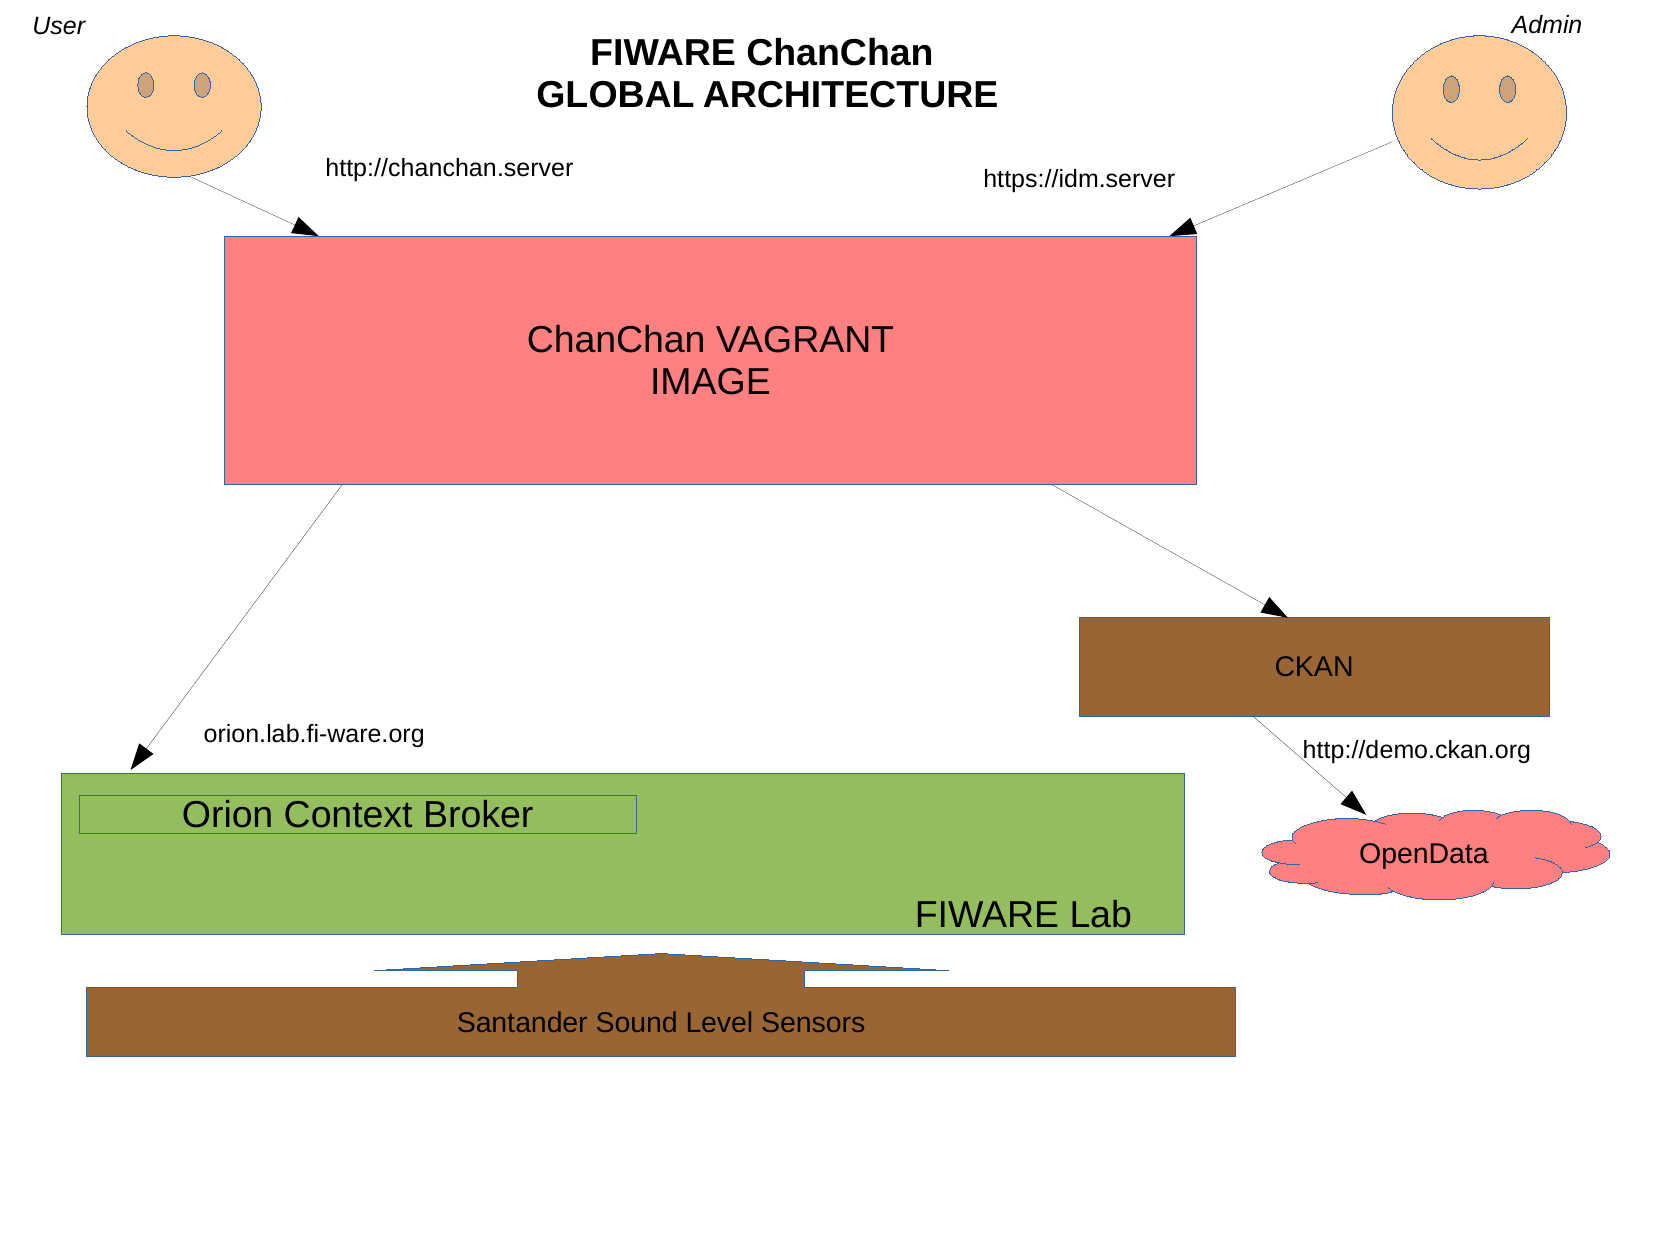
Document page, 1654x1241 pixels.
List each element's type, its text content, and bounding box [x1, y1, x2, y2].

text_box Admin [1496, 3, 1646, 47]
text_box CKAN [1079, 617, 1550, 717]
text_box FIWARE ChanChan GLOBAL ARCHITECTURE [496, 23, 1039, 123]
text_box OpenData [1261, 810, 1610, 900]
text_box [61, 773, 1185, 935]
text_box [86, 35, 262, 178]
text_box http://chanchan.server [310, 145, 721, 189]
text_box Santander Sound Level Sensors [86, 953, 1236, 1057]
text_box orion.lab.fi-ware.org [188, 712, 571, 756]
text_box Orion Context Broker [79, 795, 637, 834]
text_box [1392, 35, 1567, 190]
text_box User [17, 4, 140, 48]
text_box ChanChan VAGRANT IMAGE [224, 236, 1197, 485]
text_box http://demo.ckan.org [1287, 728, 1654, 772]
text_box https://idm.server [968, 157, 1296, 201]
text_box FIWARE Lab [899, 885, 1323, 943]
